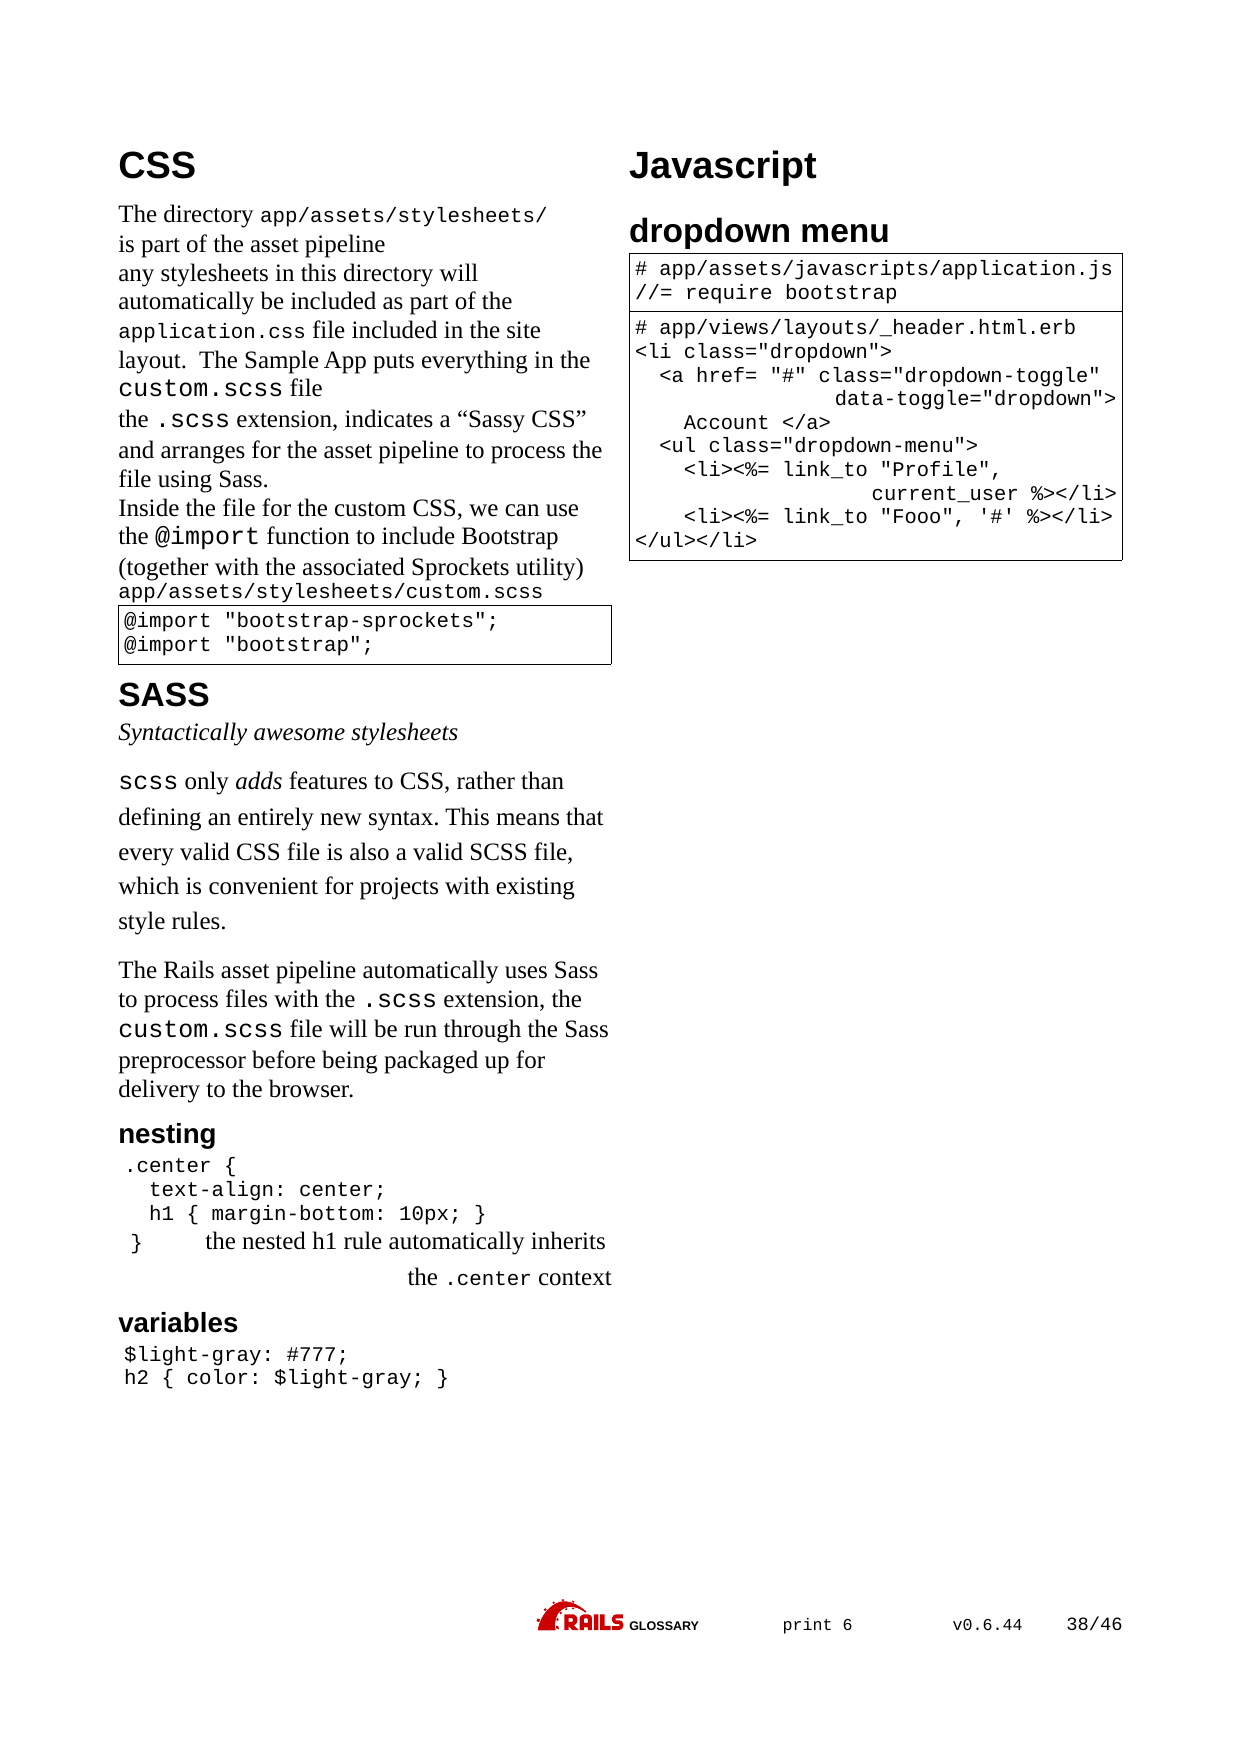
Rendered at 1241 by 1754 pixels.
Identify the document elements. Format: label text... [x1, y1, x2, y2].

table_header # app/assets/javascripts/application.js //= require bootstrap [630, 254, 1122, 311]
text Syntactically awesome stylesheets [118, 717, 611, 746]
text The directory app/assets/stylesheets/ [118, 199, 611, 229]
text is part of the asset pipeline [118, 229, 611, 258]
text the .center context [118, 1262, 611, 1291]
text The Rails asset pipeline automatically uses Sass to process files with the .scss extension, the custom.scss file will be run through the Sass preprocessor before being packaged up for delivery to the browser. [118, 955, 611, 1103]
table_header @import "bootstrap-sprockets"; @import "bootstrap"; [119, 606, 611, 663]
subtitle variables [118, 1306, 611, 1338]
subtitle SASS [118, 675, 611, 714]
text Inside the file for the custom CSS, we can use the @import function to include Bootstrap (together with the associated Sprockets utility) [118, 493, 611, 581]
table_cell # app/views/layouts/_header.html.erb <li class="dropdown"> <a href= "#" class="dropdown-toggle" data-toggle="dropdown"> Account </a> <ul class="dropdown-menu"> <li><%= link_to "Profile", current_user %></li> <li><%= link_to "Fooo", '#' %></li> </ul></li> [630, 312, 1122, 559]
subtitle dropdown menu [629, 211, 1122, 250]
text scss only adds features to CSS, rather than defining an entirely new syntax. This means that every valid CSS file is also a valid SCSS file, which is convenient for projects with existing style rules. [118, 766, 611, 935]
subtitle CSS [118, 143, 611, 187]
table_header $light-gray: #777; h2 { color: $light-gray; } [118, 1338, 611, 1397]
text the .scss extension, indicates a “Sassy CSS” and arranges for the asset pipeline to process the file using Sass. [118, 404, 611, 493]
subtitle nesting [118, 1118, 611, 1149]
subtitle Javascript [629, 143, 1122, 187]
table_header .center { text-align: center; h1 { margin-bottom: 10px; } } the nested h1 rule automatically inherits [118, 1150, 611, 1262]
text app/assets/stylesheets/custom.scss [118, 581, 611, 604]
text any stylesheets in this directory will automatically be included as part of the application.css file included in the site layout. The Sample App puts everything in the custom.scss file [118, 258, 611, 404]
